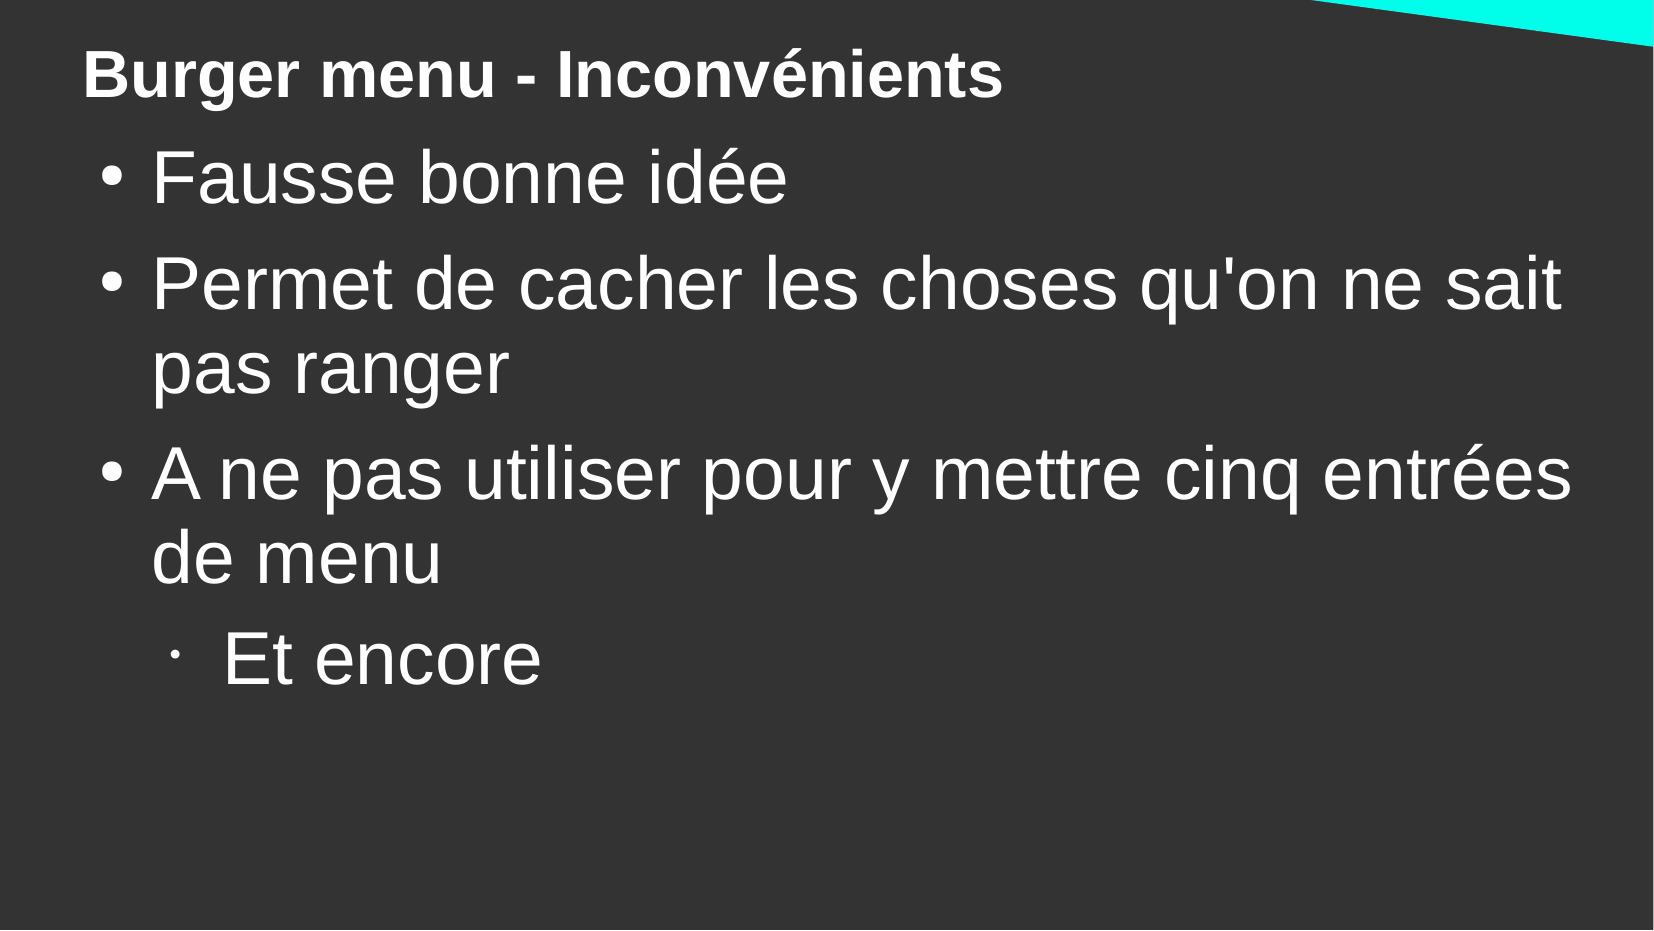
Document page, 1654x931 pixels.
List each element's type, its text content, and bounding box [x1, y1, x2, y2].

list Fausse bonne idée Permet de cacher les choses qu'on ne sait pas ranger A ne pas utiliser pour y mettre cinq entrées de menu Et encore [80, 135, 1620, 709]
text_box [1310, 0, 1654, 47]
title Burger menu - Inconvénients [82, 37, 1571, 114]
